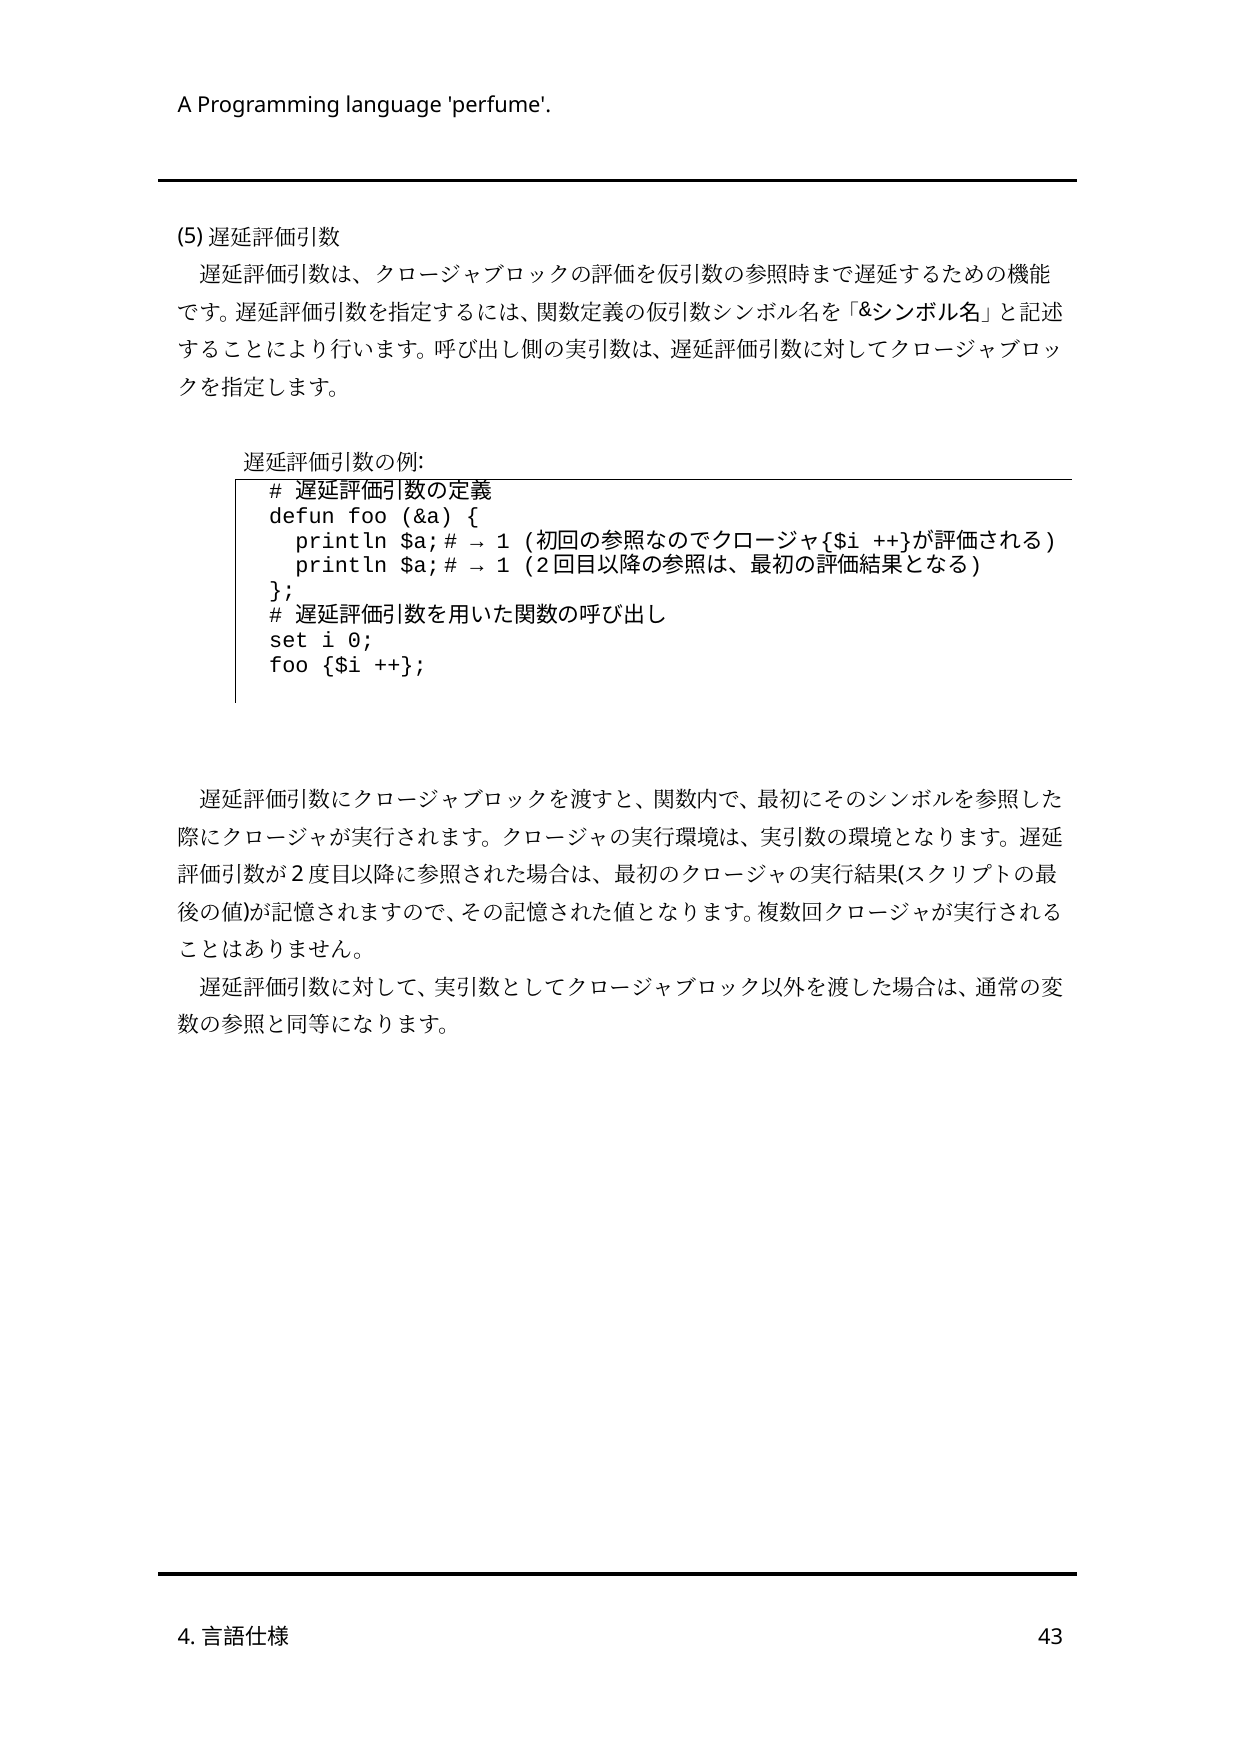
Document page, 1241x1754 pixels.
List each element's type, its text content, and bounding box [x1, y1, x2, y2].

text (5) 遅延評価引数 [177, 217, 1063, 254]
table_header # 遅延評価引数の定義 defun foo (&a) { println $a; # → 1 (初回の参照なのでクロージャ{$i ++}が評価される) println $a; # → 1 (2回目以降の参照は、最初の評価結果となる) }; # 遅延評価引数を用いた関数の呼び出し set i 0; foo {$i ++}; [236, 480, 1072, 703]
text 遅延評価引数は、クロージャブロックの評価を仮引数の参照時まで遅延するための機能です。遅延評価引数を指定するには、関数定義の仮引数シンボル名を「&シンボル名」と記述することにより行います。呼び出し側の実引数は、遅延評価引数に対してクロージャブロックを指定します。 [177, 254, 1063, 404]
text 遅延評価引数にクロージャブロックを渡すと、関数内で、最初にそのシンボルを参照した際にクロージャが実行されます。クロージャの実行環境は、実引数の環境となります。遅延評価引数が2度目以降に参照された場合は、最初のクロージャの実行結果(スクリプトの最後の値)が記憶されますので、その記憶された値となります。複数回クロージャが実行されることはありません。 [177, 779, 1063, 967]
text 遅延評価引数の例: [243, 442, 1063, 479]
text 遅延評価引数に対して、実引数としてクロージャブロック以外を渡した場合は、通常の変数の参照と同等になります。 [177, 967, 1063, 1042]
